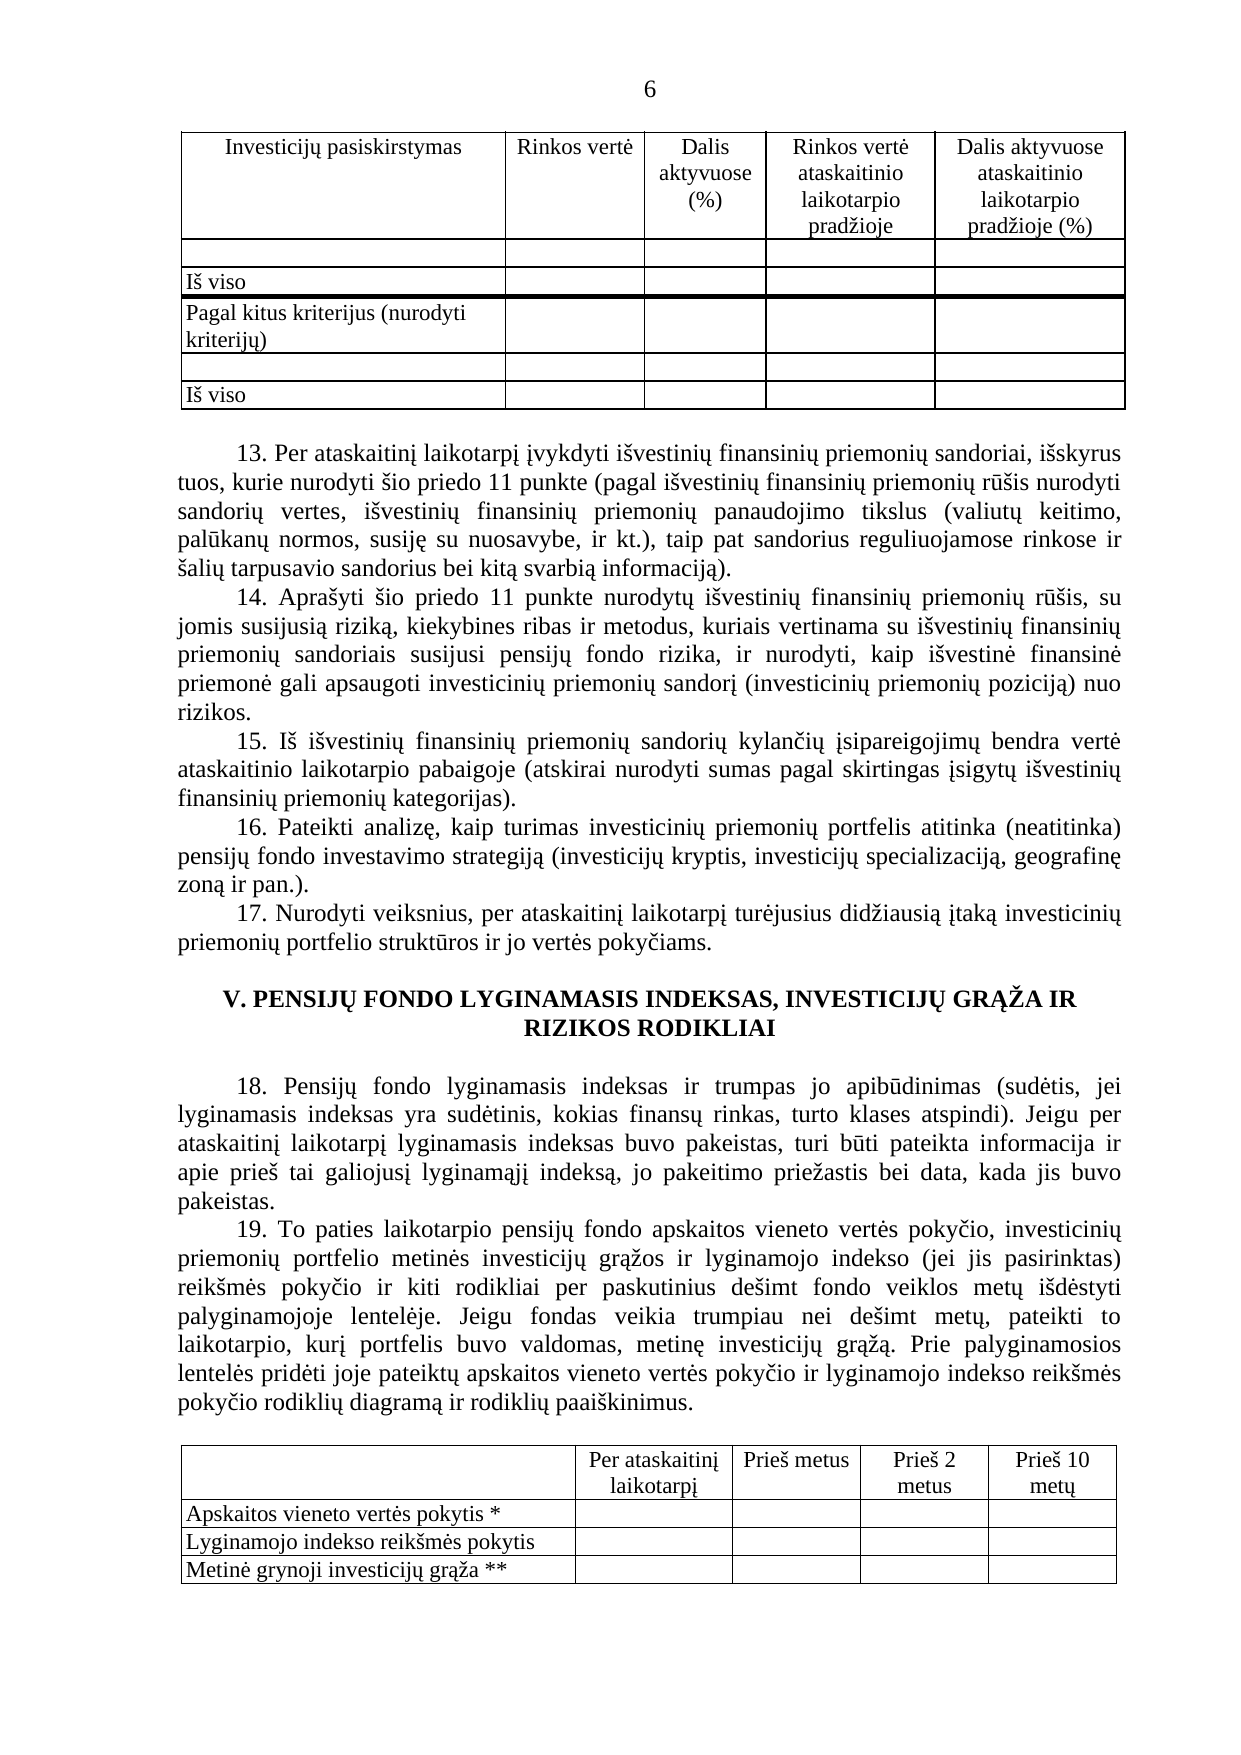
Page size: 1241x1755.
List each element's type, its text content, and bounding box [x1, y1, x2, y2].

table_cell [767, 299, 934, 352]
table_cell [728, 1556, 732, 1582]
text 13. Per ataskaitinį laikotarpį įvykdyti išvestinių finansinių priemonių sandoriai, išskyrus tuos, kurie nurodyti šio priedo 11 punkte (pagal išvestinių finansinių priemonių rūšis nurodyti sandorių vertes, išvestinių finansinių priemonių panaudojimo tikslus (valiutų keitimo, palūkanų normos, susiję su nuosavybe, ir kt.), taip pat sandorius reguliuojamose rinkose ir šalių tarpusavio sandorius bei kitą svarbią informaciją). [177, 438, 1122, 582]
table_cell [640, 268, 644, 294]
table_cell [640, 382, 644, 408]
table_header [182, 1446, 575, 1499]
table_cell [640, 240, 644, 266]
table_cell [936, 299, 1124, 352]
text 15. Iš išvestinių finansinių priemonių sandorių kylančių įsipareigojimų bendra vertė ataskaitinio laikotarpio pabaigoje (atskirai nurodyti sumas pagal skirtingas įsigytų išvestinių finansinių priemonių kategorijas). [177, 726, 1122, 812]
table_cell [501, 240, 505, 266]
table_cell [728, 1528, 732, 1554]
table_cell [984, 1528, 988, 1554]
table_cell [640, 354, 644, 380]
table_cell [984, 1556, 988, 1582]
table_cell [856, 1556, 860, 1582]
table_cell [182, 240, 186, 266]
table_cell [1112, 1500, 1116, 1527]
text 14. Aprašyti šio priedo 11 punkte nurodytų išvestinių finansinių priemonių rūšis, su jomis susijusią riziką, kiekybines ribas ir metodus, kuriais vertinama su išvestinių finansinių priemonių sandoriais susijusi pensijų fondo rizika, ir nurodyti, kaip išvestinė finansinė priemonė gali apsaugoti investicinių priemonių sandorį (investicinių priemonių poziciją) nuo rizikos. [177, 582, 1122, 726]
table_header Rinkos vertė [506, 133, 644, 238]
table_cell [984, 1500, 988, 1527]
table_cell [182, 354, 186, 380]
table_cell [501, 354, 505, 380]
table_header Dalis aktyvuose (%) [645, 133, 765, 238]
table_cell [728, 1500, 732, 1527]
text V. PENSIJŲ FONDO LYGINAMASIS INDEKSAS, INVESTICIJŲ GRĄŽA IR RIZIKOS RODIKLIAI [177, 984, 1122, 1042]
table_cell [1112, 1528, 1116, 1554]
text 19. To paties laikotarpio pensijų fondo apskaitos vieneto vertės pokyčio, investicinių priemonių portfelio metinės investicijų grąžos ir lyginamojo indekso (jei jis pasirinktas) reikšmės pokyčio ir kiti rodikliai per paskutinius dešimt fondo veiklos metų išdėstyti palyginamojoje lentelėje. Jeigu fondas veikia trumpiau nei dešimt metų, pateikti to laikotarpio, kurį portfelis buvo valdomas, metinę investicijų grąžą. Prie palyginamosios lentelės pridėti joje pateiktų apskaitos vieneto vertės pokyčio ir lyginamojo indekso reikšmės pokyčio rodiklių diagramą ir rodiklių paaiškinimus. [177, 1214, 1122, 1416]
text 18. Pensijų fondo lyginamasis indeksas ir trumpas jo apibūdinimas (sudėtis, jei lyginamasis indeksas yra sudėtinis, kokias finansų rinkas, turto klases atspindi). Jeigu per ataskaitinį laikotarpį lyginamasis indeksas buvo pakeistas, turi būti pateikta informacija ir apie prieš tai galiojusį lyginamąjį indeksą, jo pakeitimo priežastis bei data, kada jis buvo pakeistas. [177, 1071, 1122, 1214]
text 16. Pateikti analizę, kaip turimas investicinių priemonių portfelis atitinka (neatitinka) pensijų fondo investavimo strategiją (investicijų kryptis, investicijų specializaciją, geografinę zoną ir pan.). [177, 812, 1122, 898]
table_header Investicijų pasiskirstymas [182, 133, 505, 238]
table_cell [856, 1500, 860, 1527]
table_cell [645, 299, 765, 352]
table_cell [506, 299, 644, 352]
table_cell [1112, 1556, 1116, 1582]
text 17. Nurodyti veiksnius, per ataskaitinį laikotarpį turėjusius didžiausią įtaką investicinių priemonių portfelio struktūros ir jo vertės pokyčiams. [177, 898, 1122, 956]
table_cell [856, 1528, 860, 1554]
table_header Prieš metus [733, 1446, 860, 1499]
